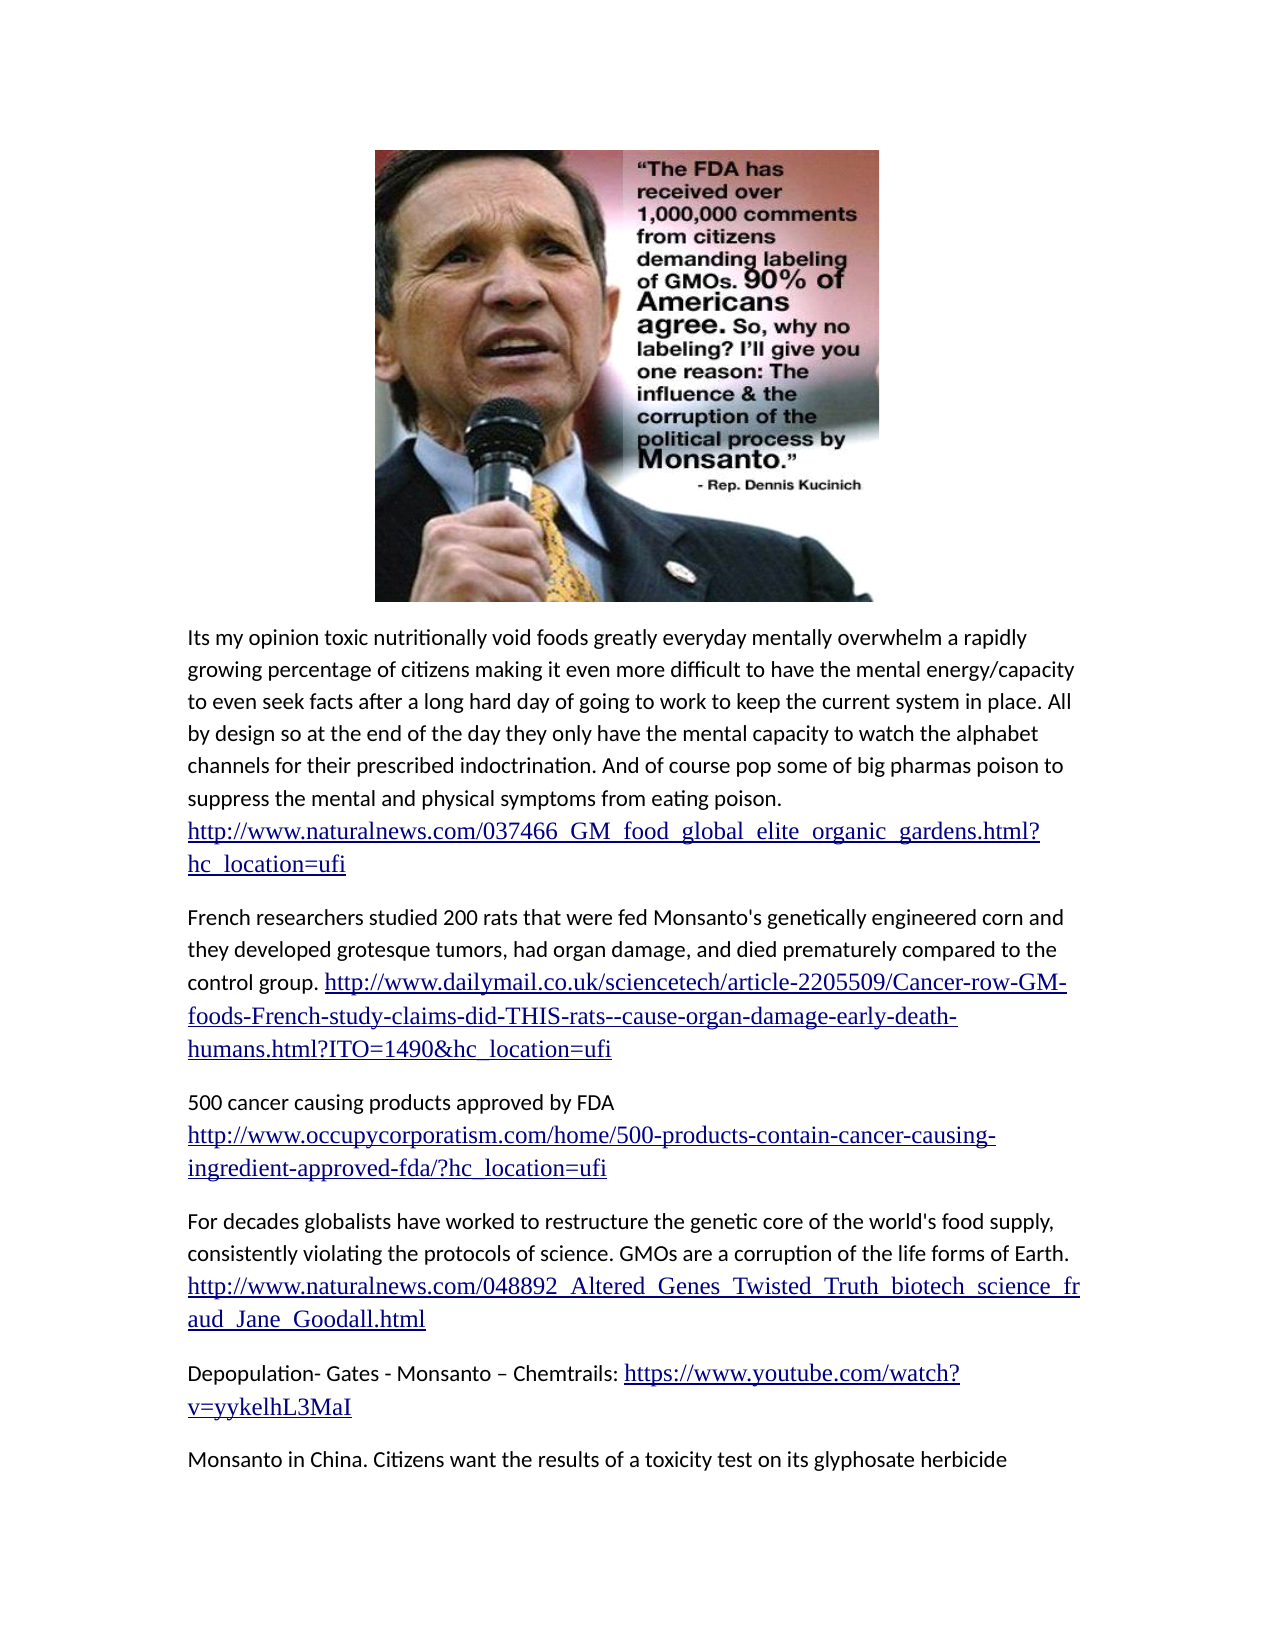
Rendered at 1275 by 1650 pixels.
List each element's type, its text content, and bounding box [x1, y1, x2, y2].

text Its my opinion toxic nutritionally void foods greatly everyday mentally overwhelm a rapidly growing percentage of citizens making it even more difficult to have the mental energy/capacity to even seek facts after a long hard day of going to work to keep the current system in place. All by design so at the end of the day they only have the mental capacity to watch the alphabet channels for their prescribed indoctrination. And of course pop some of big pharmas poison to suppress the mental and physical symptoms from eating poison. http://www.naturalnews.com/037466_GM_food_global_elite_organic_gardens.html?hc_location=ufi [187, 623, 1087, 878]
text For decades globalists have worked to restructure the genetic core of the world's food supply, consistently violating the protocols of science. GMOs are a corruption of the life forms of Earth. http://www.naturalnews.com/048892_Altered_Genes_Twisted_Truth_biotech_science_fraud_Jane_Goodall.html [187, 1207, 1087, 1333]
text 500 cancer causing products approved by FDA http://www.occupycorporatism.com/home/500-products-contain-cancer-causing-ingredient-approved-fda/?hc_location=ufi [187, 1088, 1087, 1182]
text French researchers studied 200 rats that were fed Monsanto's genetically engineered corn and they developed grotesque tumors, had organ damage, and died prematurely compared to the control group. http://www.dailymail.co.uk/sciencetech/article-2205509/Cancer-row-GM-foods-French-study-claims-did-THIS-rats--cause-organ-damage-early-death-humans.html?ITO=1490&hc_location=ufi [187, 903, 1087, 1063]
text Monsanto in China. Citizens want the results of a toxicity test on its glyphosate herbicide [187, 1445, 1087, 1473]
text Depopulation- Gates - Monsanto – Chemtrails: https://www.youtube.com/watch?v=yykelhL3MaI [187, 1358, 1087, 1420]
